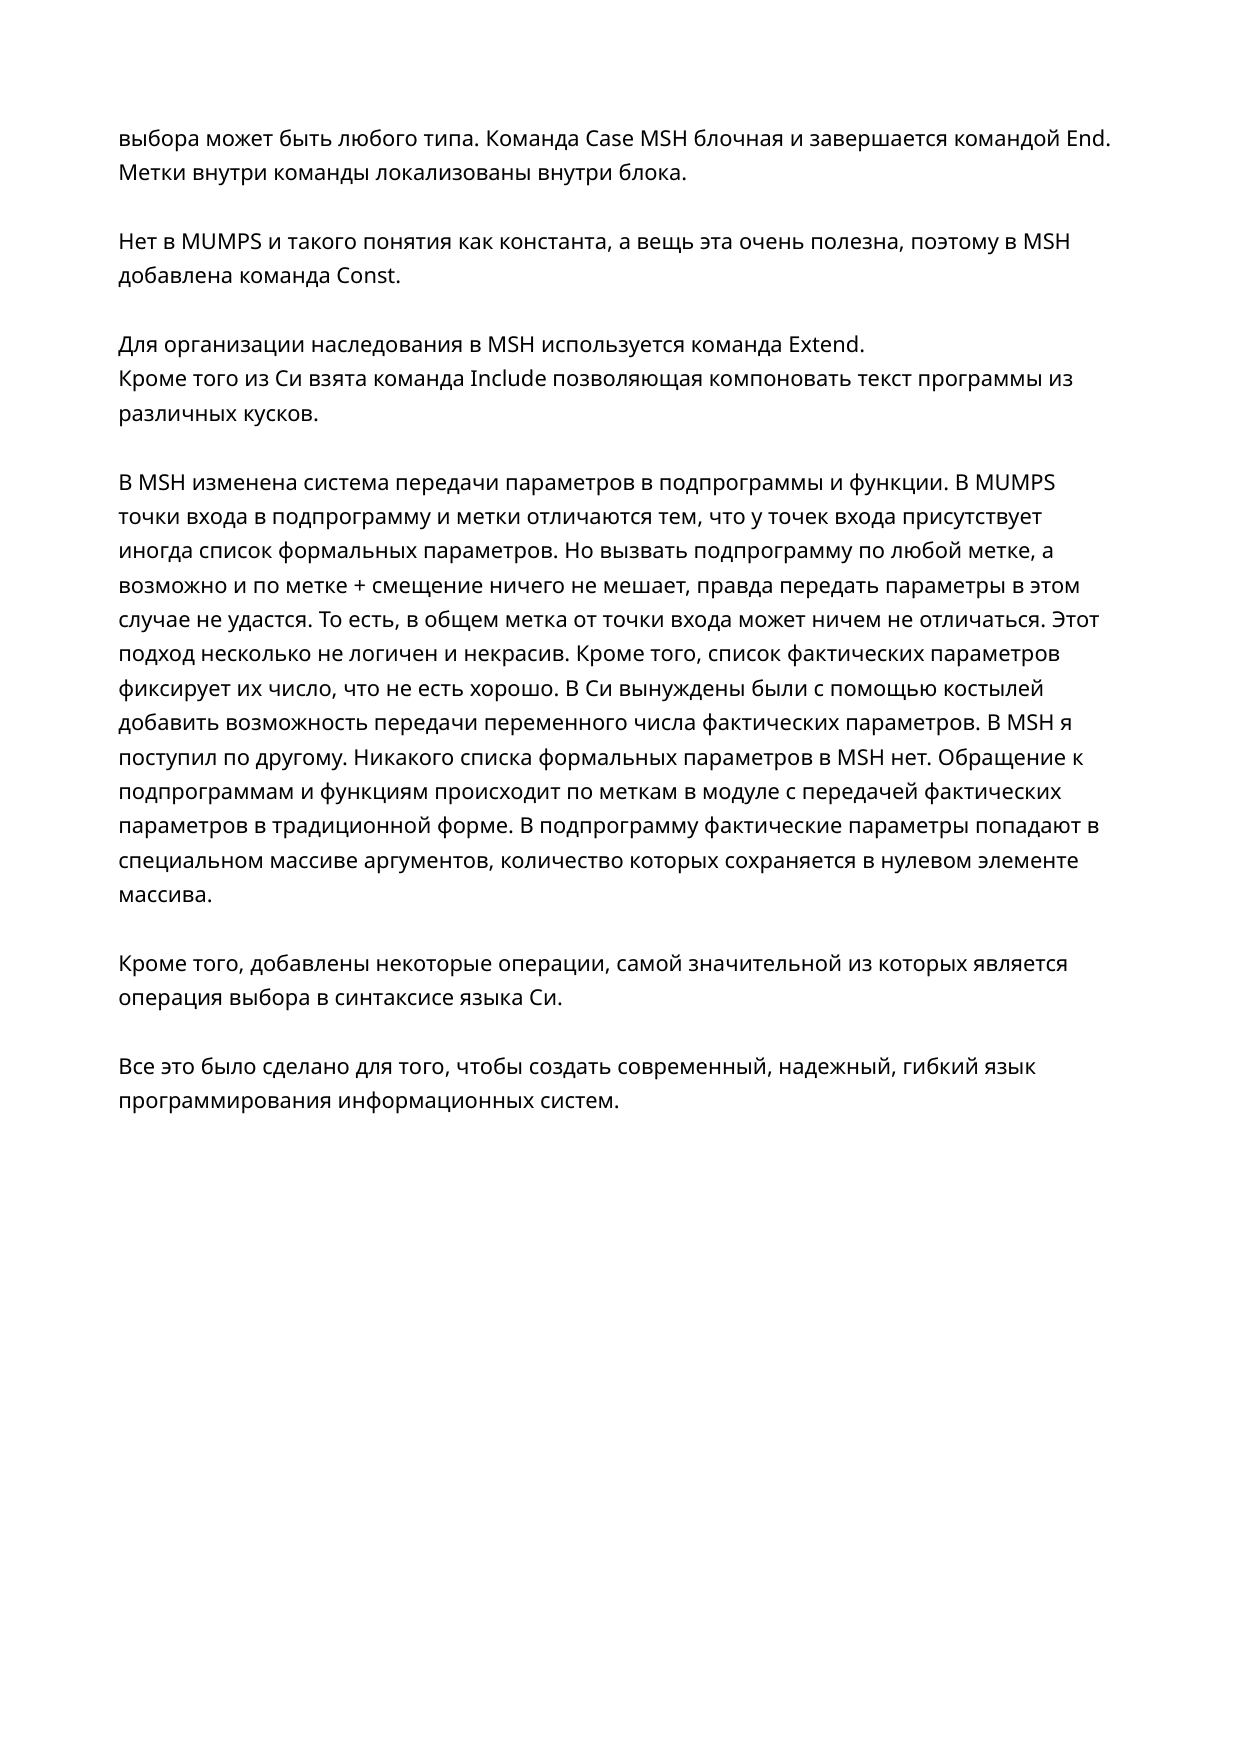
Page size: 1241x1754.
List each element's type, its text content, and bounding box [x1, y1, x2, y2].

text выбора может быть любого типа. Команда Case MSH блочная и завершается командой End. Метки внутри команды локализованы внутри блока. Нет в MUMPS и такого понятия как константа, а вещь эта очень полезна, поэтому в MSH добавлена команда Const. Для организации наследования в MSH используется команда Extend. Кроме того из Си взята команда Include позволяющая компоновать текст программы из различных кусков. В MSH изменена система передачи параметров в подпрограммы и функции. В MUMPS точки входа в подпрограмму и метки отличаются тем, что у точек входа присутствует иногда список формальных параметров. Но вызвать подпрограмму по любой метке, а возможно и по метке + смещение ничего не мешает, правда передать параметры в этом случае не удастся. То есть, в общем метка от точки входа может ничем не отличаться. Этот подход несколько не логичен и некрасив. Кроме того, список фактических параметров фиксирует их число, что не есть хорошо. В Си вынуждены были с помощью костылей добавить возможность передачи переменного числа фактических параметров. В MSH я поступил по другому. Никакого списка формальных параметров в MSH нет. Обращение к подпрограммам и функциям происходит по меткам в модуле с передачей фактических параметров в традиционной форме. В подпрограмму фактические параметры попадают в специальном массиве аргументов, количество которых сохраняется в нулевом элементе массива. Кроме того, добавлены некоторые операции, самой значительной из которых является операция выбора в синтаксисе языка Си. Все это было сделано для того, чтобы создать современный, надежный, гибкий язык программирования информационных систем. [118, 118, 1122, 1149]
